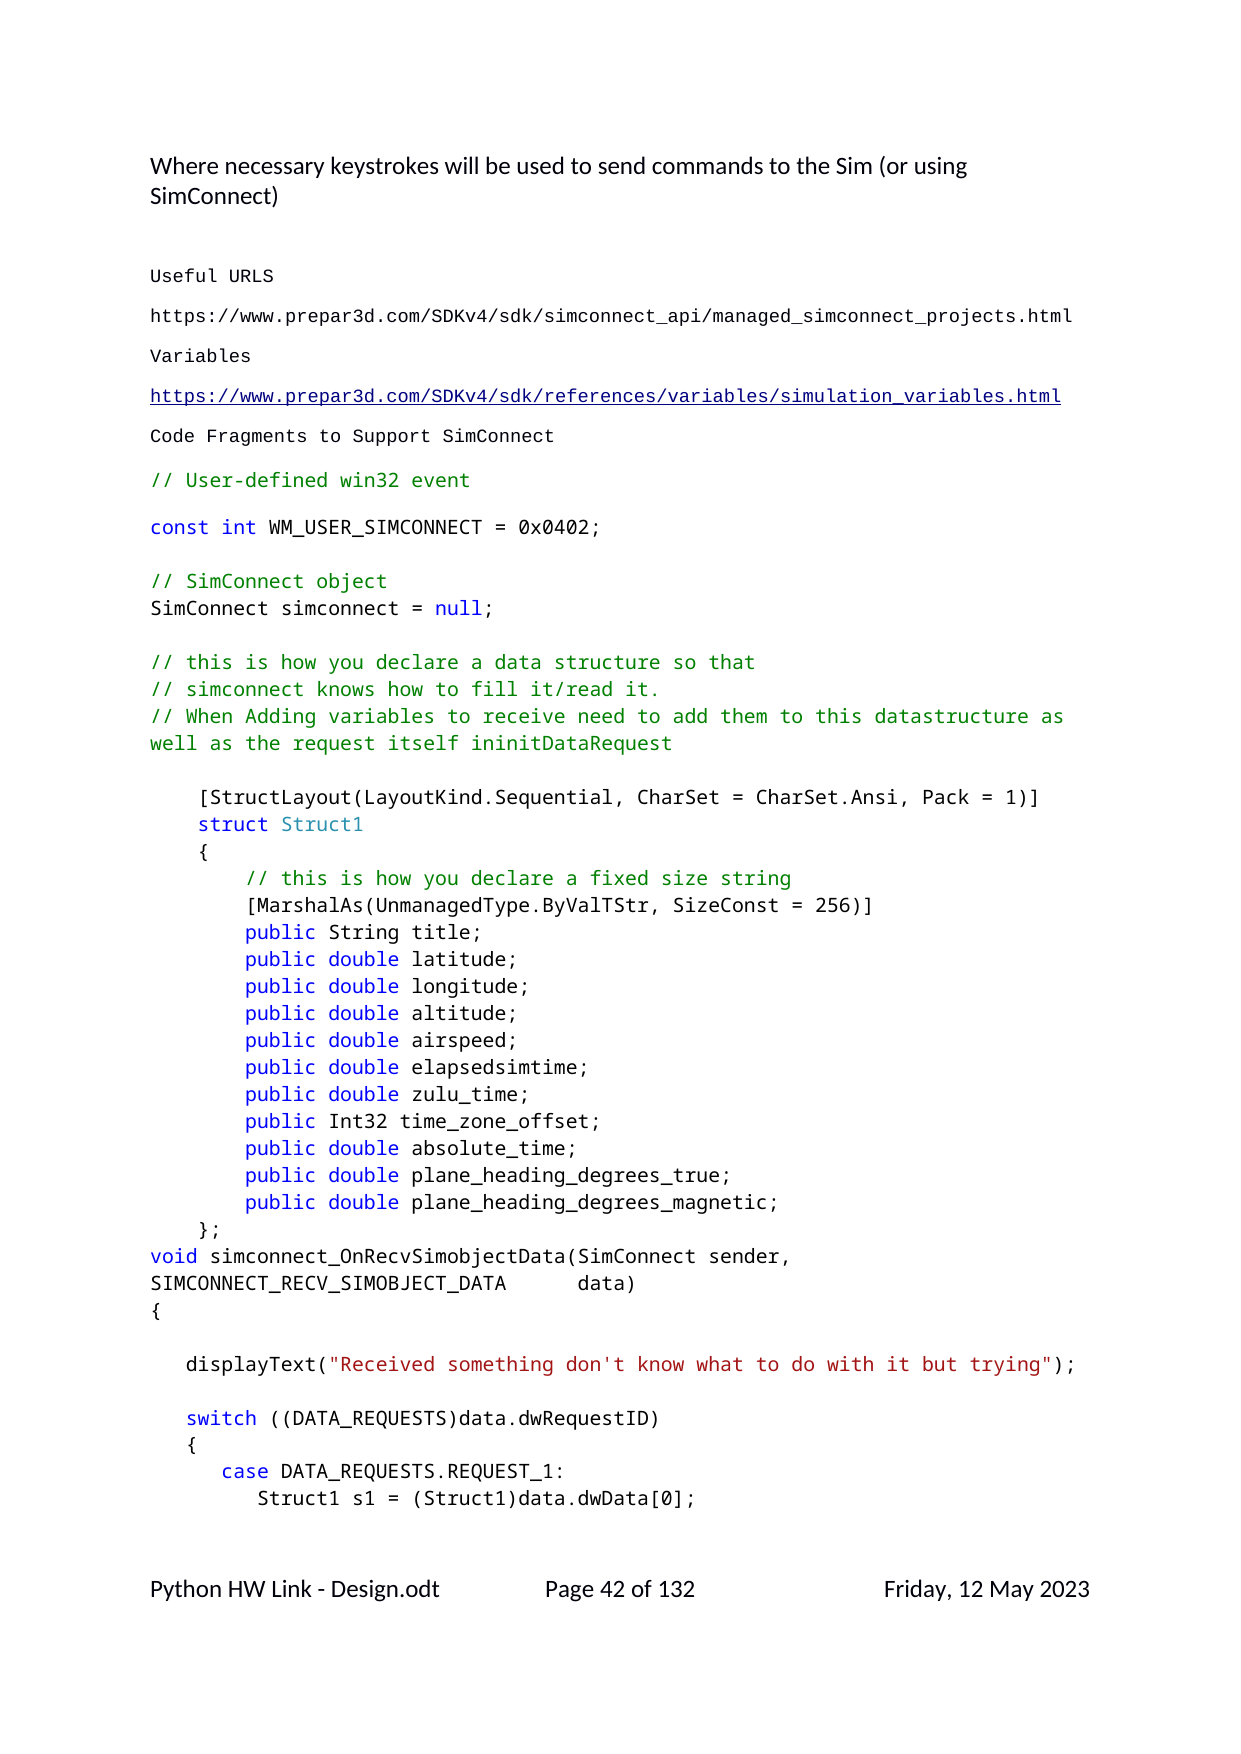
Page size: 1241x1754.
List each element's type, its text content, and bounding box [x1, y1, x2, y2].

text Variables [150, 347, 1090, 368]
text [StructLayout(LayoutKind.Sequential, CharSet = CharSet.Ansi, Pack = 1)] [150, 783, 1090, 810]
text { [150, 1431, 1090, 1458]
text public double absolute_time; [150, 1134, 1090, 1161]
text [MarshalAs(UnmanagedType.ByValTStr, SizeConst = 256)] [150, 891, 1090, 918]
text // When Adding variables to receive need to add them to this datastructure as well as the request itself ininitDataRequest [150, 702, 1090, 756]
text public double elapsedsimtime; [150, 1053, 1090, 1080]
text public String title; [150, 918, 1090, 945]
text Struct1 s1 = (Struct1)data.dwData[0]; [150, 1485, 1090, 1512]
text https://www.prepar3d.com/SDKv4/sdk/references/variables/simulation_variables.html [150, 387, 1090, 408]
text displayText("Received something don't know what to do with it but trying"); [150, 1350, 1090, 1377]
text public double plane_heading_degrees_true; [150, 1161, 1090, 1188]
text switch ((DATA_REQUESTS)data.dwRequestID) [150, 1404, 1090, 1431]
text // User-defined win32 event [150, 467, 1090, 493]
text // this is how you declare a data structure so that [150, 648, 1090, 675]
text // simconnect knows how to fill it/read it. [150, 675, 1090, 702]
text struct Struct1 [150, 810, 1090, 837]
text SimConnect simconnect = null; [150, 594, 1090, 621]
text { [150, 1296, 1090, 1323]
text // this is how you declare a fixed size string [150, 864, 1090, 891]
text public double altitude; [150, 999, 1090, 1026]
text public double longitude; [150, 972, 1090, 999]
text { [150, 837, 1090, 864]
text public double latitude; [150, 945, 1090, 972]
text public Int32 time_zone_offset; [150, 1107, 1090, 1134]
text public double zulu_time; [150, 1080, 1090, 1107]
text https://www.prepar3d.com/SDKv4/sdk/simconnect_api/managed_simconnect_projects.html [150, 307, 1090, 328]
text Useful URLS [150, 267, 1090, 288]
text void simconnect_OnRecvSimobjectData(SimConnect sender, SIMCONNECT_RECV_SIMOBJECT_DATA data) [150, 1242, 1090, 1296]
text case DATA_REQUESTS.REQUEST_1: [150, 1458, 1090, 1485]
text Where necessary keystrokes will be used to send commands to the Sim (or using SimConnect) [150, 150, 1090, 211]
text public double airspeed; [150, 1026, 1090, 1053]
text public double plane_heading_degrees_magnetic; [150, 1188, 1090, 1215]
text Code Fragments to Support SimConnect [150, 427, 1090, 448]
text }; [150, 1215, 1090, 1242]
text const int WM_USER_SIMCONNECT = 0x0402; [150, 513, 1090, 540]
text // SimConnect object [150, 567, 1090, 594]
